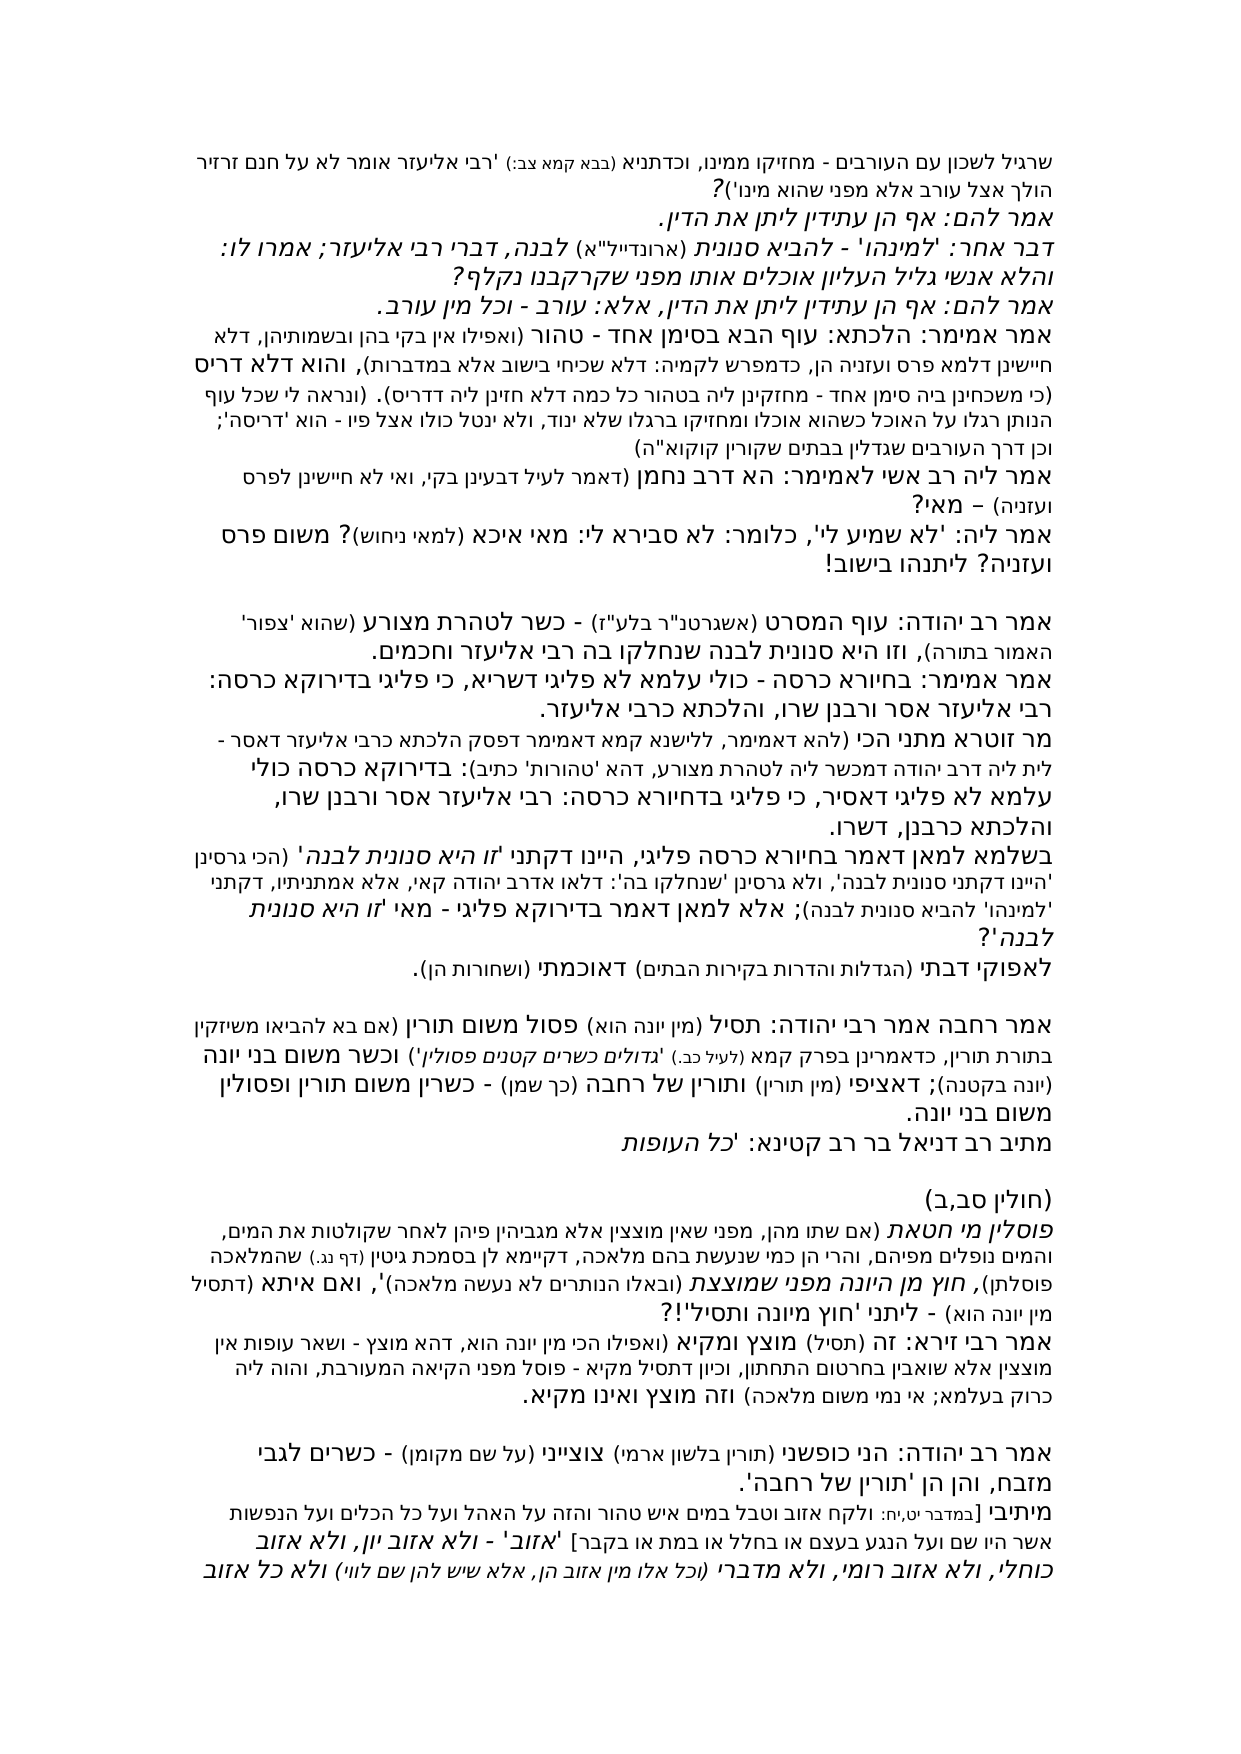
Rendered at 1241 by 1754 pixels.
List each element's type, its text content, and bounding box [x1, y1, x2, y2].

text אמר להם: אף הן עתידין ליתן את הדין, אלא: עורב - וכל מין עורב. [187, 291, 1053, 320]
text (חולין סב,ב) [187, 1186, 1053, 1215]
text אמר להם: אף הן עתידין ליתן את הדין. [187, 203, 1053, 233]
text מר זוטרא מתני הכי (להא דאמימר, ללישנא קמא דאמימר דפסק הלכתא כרבי אליעזר דאסר - לית ליה דרב יהודה דמכשר ליה לטהרת מצורע, דהא 'טהורות' כתיב): בדירוקא כרסה כולי עלמא לא פליגי דאסיר, כי פליגי בדחיורא כרסה: רבי אליעזר אסר ורבנן שרו, והלכתא כרבנן, דשרו. [187, 724, 1053, 841]
text דבר אחר: 'למינהו' - להביא סנונית (ארונדייל"א) לבנה, דברי רבי אליעזר; אמרו לו: והלא אנשי גליל העליון אוכלים אותו מפני שקרקבנו נקלף? [187, 233, 1053, 291]
text אמר אמימר: הלכתא: עוף הבא בסימן אחד - טהור (ואפילו אין בקי בהן ובשמותיהן, דלא חיישינן דלמא פרס ועזניה הן, כדמפרש לקמיה: דלא שכיחי בישוב אלא במדברות), והוא דלא דריס (כי משכחינן ביה סימן אחד - מחזקינן ליה בטהור כל כמה דלא חזינן ליה דדריס). (ונראה לי שכל עוף הנותן רגלו על האוכל כשהוא אוכלו ומחזיקו ברגלו שלא ינוד, ולא ינטל כולו אצל פיו - הוא 'דריסה'; וכן דרך העורבים שגדלין בבתים שקורין קוקוא"ה) [187, 320, 1053, 461]
text אמר רבי זירא: זה (תסיל) מוצץ ומקיא (ואפילו הכי מין יונה הוא, דהא מוצץ - ושאר עופות אין מוצצין אלא שואבין בחרטום התחתון, וכיון דתסיל מקיא - פוסל מפני הקיאה המעורבת, והוה ליה כרוק בעלמא; אי נמי משום מלאכה) וזה מוצץ ואינו מקיא. [187, 1327, 1053, 1410]
text בשלמא למאן דאמר בחיורא כרסה פליגי, היינו דקתני 'זו היא סנונית לבנה' (הכי גרסינן 'היינו דקתני סנונית לבנה', ולא גרסינן 'שנחלקו בה': דלאו אדרב יהודה קאי, אלא אמתניתיו, דקתני 'למינהו' להביא סנונית לבנה); אלא למאן דאמר בדירוקא פליגי - מאי 'זו היא סנונית לבנה'? [187, 841, 1053, 953]
text אמר ליה רב אשי לאמימר: הא דרב נחמן (דאמר לעיל דבעינן בקי, ואי לא חיישינן לפרס ועזניה) – מאי? [187, 461, 1053, 520]
text אמר רחבה אמר רבי יהודה: תסיל (מין יונה הוא) פסול משום תורין (אם בא להביאו משיזקין בתורת תורין, כדאמרינן בפרק קמא (לעיל כב.) 'גדולים כשרים קטנים פסולין') וכשר משום בני יונה (יונה בקטנה); דאציפי (מין תורין) ותורין של רחבה (כך שמן) - כשרין משום תורין ופסולין משום בני יונה. [187, 1011, 1053, 1128]
text אמר רב יהודה: עוף המסרט (אשגרטנ"ר בלע"ז) - כשר לטהרת מצורע (שהוא 'צפור' האמור בתורה), וזו היא סנונית לבנה שנחלקו בה רבי אליעזר וחכמים. [187, 607, 1053, 665]
text שרגיל לשכון עם העורבים - מחזיקו ממינו, וכדתניא (בבא קמא צב:) 'רבי אליעזר אומר לא על חנם זרזיר הולך אצל עורב אלא מפני שהוא מינו')? [187, 150, 1053, 203]
text מתיב רב דניאל בר רב קטינא: 'כל העופות [187, 1128, 1053, 1157]
text אמר אמימר: בחיורא כרסה - כולי עלמא לא פליגי דשריא, כי פליגי בדירוקא כרסה: רבי אליעזר אסר ורבנן שרו, והלכתא כרבי אליעזר. [187, 665, 1053, 724]
text מיתיבי [במדבר יט,יח: ולקח אזוב וטבל במים איש טהור והזה על האהל ועל כל הכלים ועל הנפשות אשר היו שם ועל הנגע בעצם או בחלל או במת או בקבר] 'אזוב' - ולא אזוב יון, ולא אזוב כוחלי, ולא אזוב רומי, ולא מדברי (וכל אלו מין אזוב הן, אלא שיש להן שם לווי) ולא כל אזוב [187, 1497, 1053, 1584]
text אמר רב יהודה: הני כופשני (תורין בלשון ארמי) צוצייני (על שם מקומן) - כשרים לגבי מזבח, והן הן 'תורין של רחבה'. [187, 1438, 1053, 1497]
text פוסלין מי חטאת (אם שתו מהן, מפני שאין מוצצין אלא מגביהין פיהן לאחר שקולטות את המים, והמים נופלים מפיהם, והרי הן כמי שנעשת בהם מלאכה, דקיימא לן בסמכת גיטין (דף נג.) שהמלאכה פוסלתן), חוץ מן היונה מפני שמוצצת (ובאלו הנותרים לא נעשה מלאכה)', ואם איתא (דתסיל מין יונה הוא) - ליתני 'חוץ מיונה ותסיל'!? [187, 1215, 1053, 1327]
text אמר ליה: 'לא שמיע לי', כלומר: לא סבירא לי: מאי איכא (למאי ניחוש)? משום פרס ועזניה? ליתנהו בישוב! [187, 520, 1053, 578]
text לאפוקי דבתי (הגדלות והדרות בקירות הבתים) דאוכמתי (ושחורות הן). [187, 953, 1053, 982]
